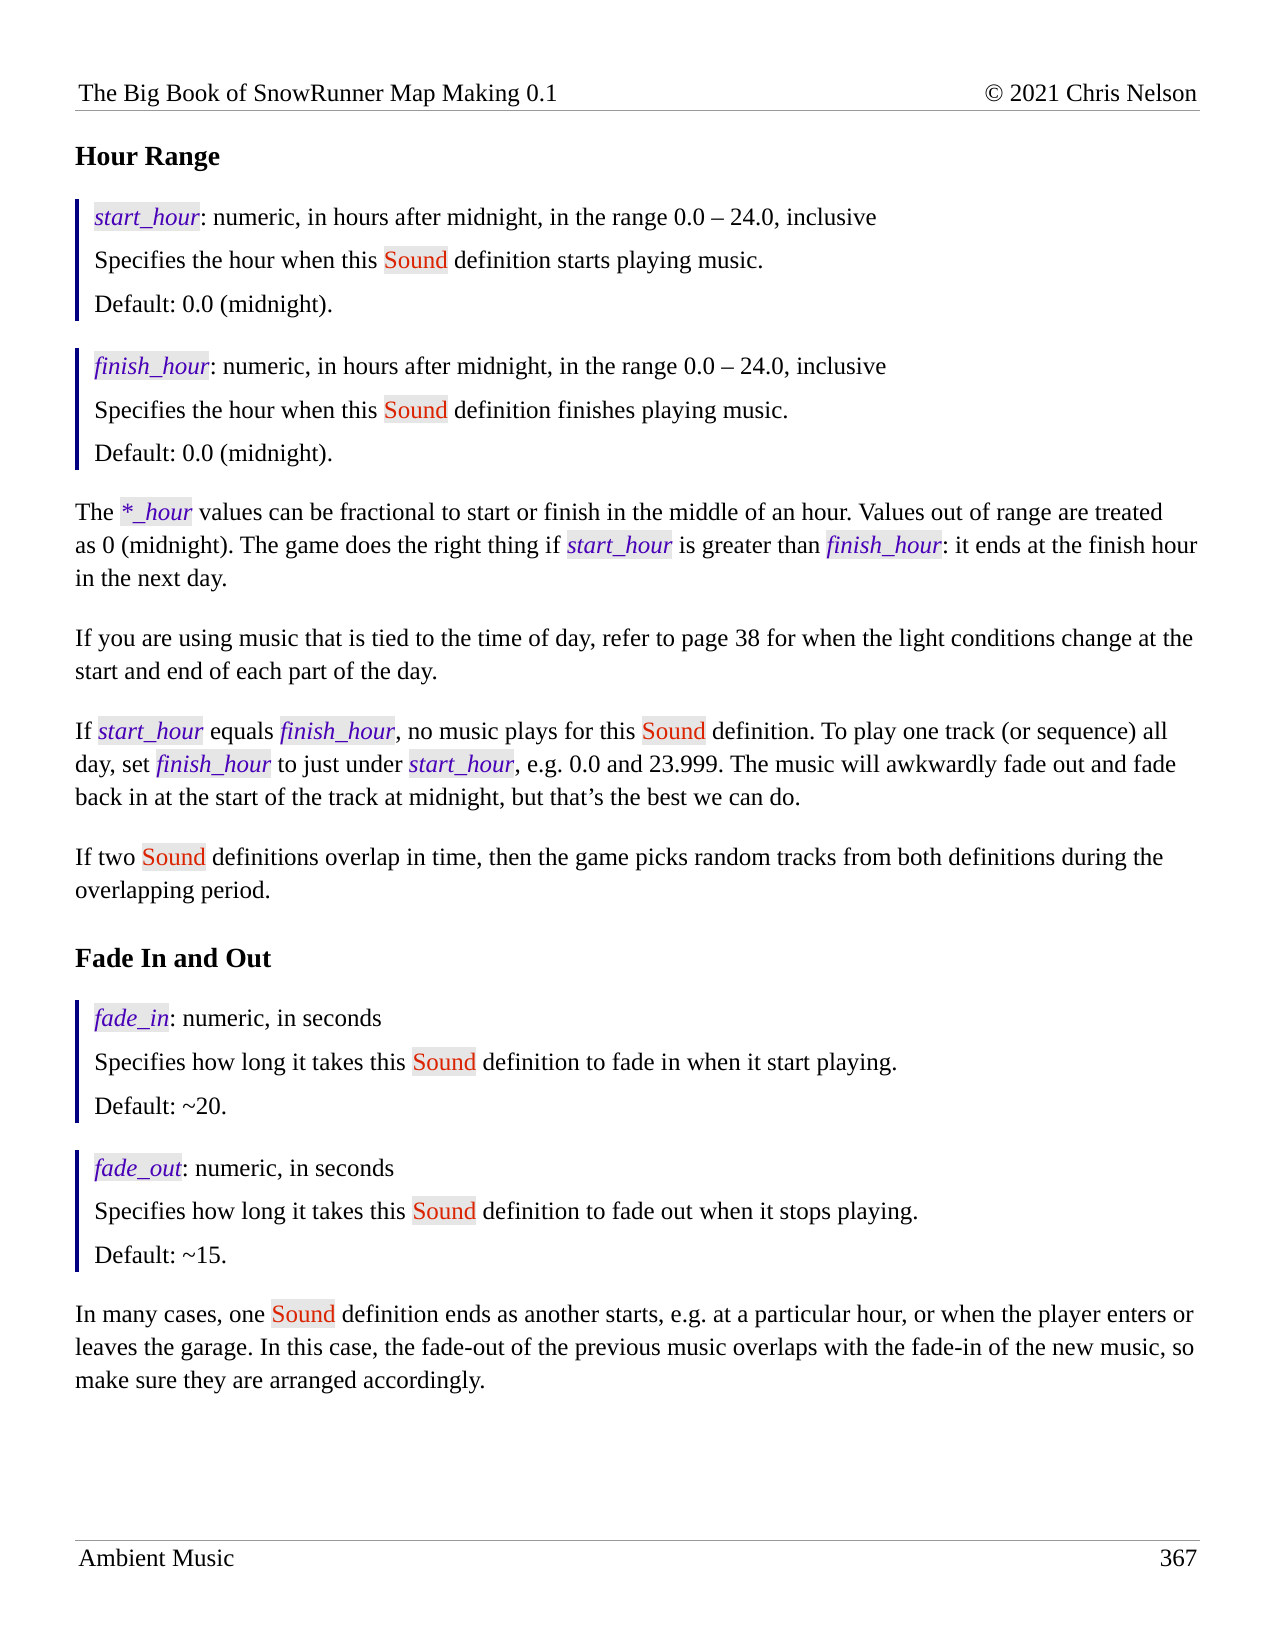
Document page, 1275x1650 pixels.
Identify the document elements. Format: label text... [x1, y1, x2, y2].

text The *_hour values can be fractional to start or finish in the middle of an hour. Values out of range are treated as 0 (midnight). The game does the right thing if start_hour is greater than finish_hour: it ends at the finish hour in the next day. [75, 497, 1200, 592]
text fade_in: numeric, in seconds [79, 1000, 1200, 1032]
text Default: ~20. [79, 1088, 1200, 1123]
text Specifies how long it takes this Sound definition to fade in when it start playing. [79, 1044, 1200, 1076]
text Default: ~15. [79, 1237, 1200, 1272]
text start_hour: numeric, in hours after midnight, in the range 0.0 – 24.0, inclusive [79, 199, 1200, 231]
text If you are using music that is tied to the time of day, refer to page 38 for when the light conditions change at the start and end of each part of the day. [75, 623, 1200, 685]
text Specifies how long it takes this Sound definition to fade out when it stops playing. [79, 1193, 1200, 1225]
text fade_out: numeric, in seconds [75, 1149, 1200, 1181]
text Default: 0.0 (midnight). [79, 286, 1200, 321]
text If start_hour equals finish_hour, no music plays for this Sound definition. To play one track (or sequence) all day, set finish_hour to just under start_hour, e.g. 0.0 and 23.999. The music will awkwardly fade out and fade back in at the start of the track at midnight, but that’s the best we can do. [75, 716, 1200, 811]
text finish_hour: numeric, in hours after midnight, in the range 0.0 – 24.0, inclusive [79, 348, 1200, 380]
text In many cases, one Sound definition ends as another starts, e.g. at a particular hour, or when the player enters or leaves the garage. In this case, the fade-out of the previous music overlaps with the fade-in of the new music, so make sure they are arranged accordingly. [75, 1299, 1200, 1394]
text Default: 0.0 (midnight). [79, 436, 1200, 470]
text If two Sound definitions overlap in time, then the game picks random tracks from both definitions during the overlapping period. [75, 842, 1200, 904]
subtitle Fade In and Out [75, 941, 1200, 973]
subtitle Hour Range [75, 140, 1200, 172]
text Specifies the hour when this Sound definition finishes playing music. [79, 392, 1200, 423]
text Specifies the hour when this Sound definition starts playing music. [79, 242, 1200, 274]
